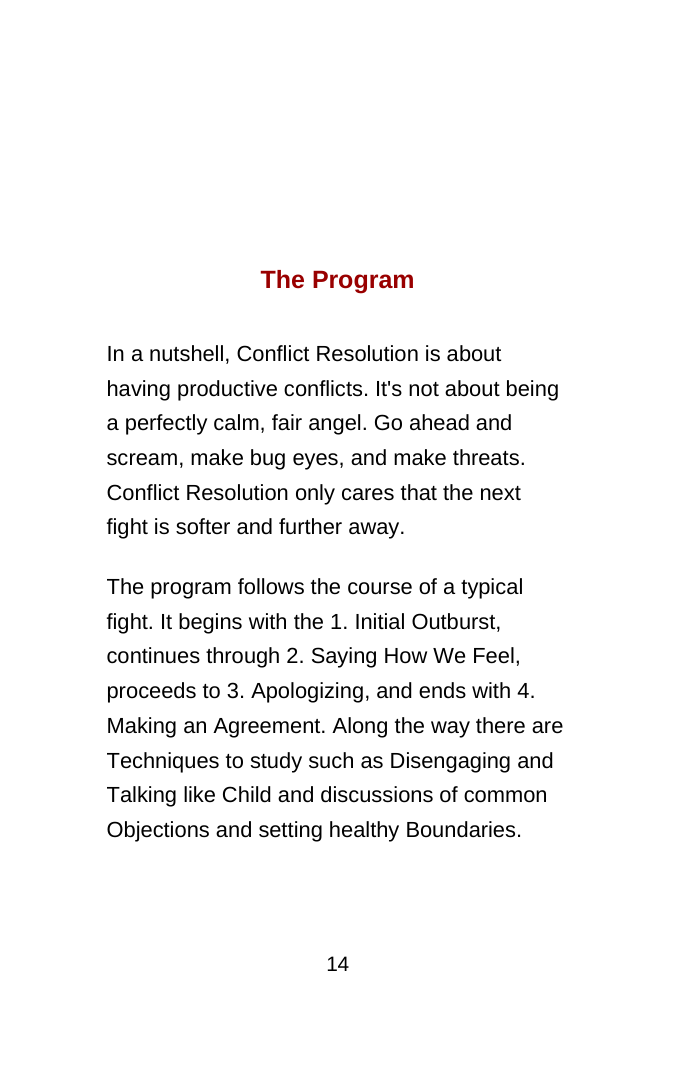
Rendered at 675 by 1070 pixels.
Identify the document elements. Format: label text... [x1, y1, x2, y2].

text The program follows the course of a typical fight. It begins with the 1. Initial Outburst, continues through 2. Saying How We Feel, proceeds to 3. Apologizing, and ends with 4. Making an Agreement. Along the way there are Techniques to study such as Disengaging and Talking like Child and discussions of common Objections and setting healthy Boundaries. [106, 574, 568, 842]
text In a nutshell, Conflict Resolution is about having productive conflicts. It's not about being a perfectly calm, fair angel. Go ahead and scream, make bug eyes, and make threats. Conflict Resolution only cares that the next fight is softer and further away. [106, 341, 568, 539]
subtitle The Program [106, 265, 568, 293]
